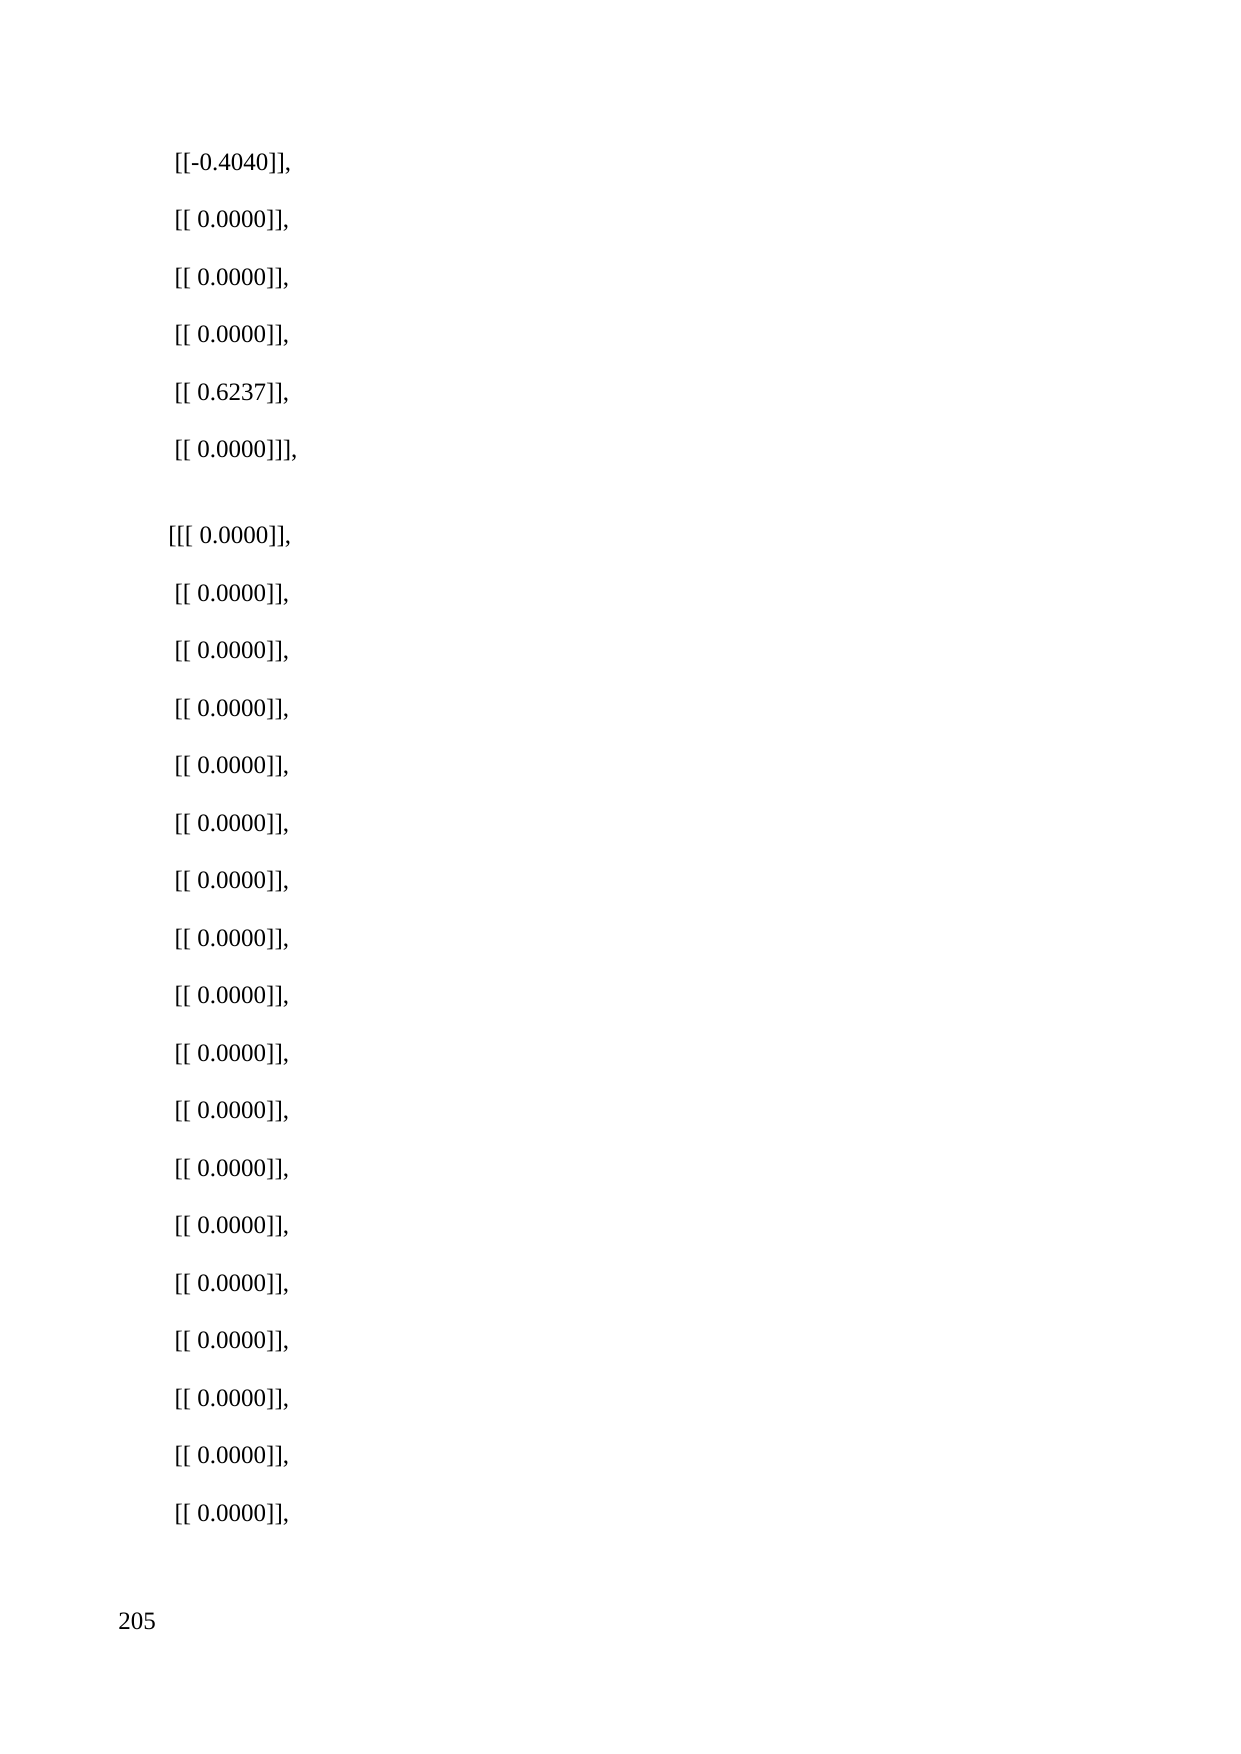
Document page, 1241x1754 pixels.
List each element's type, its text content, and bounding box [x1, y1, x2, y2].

text [[ 0.0000]], [118, 204, 1122, 233]
text [[ 0.0000]], [118, 1441, 1122, 1469]
text [[ 0.0000]], [118, 1096, 1122, 1124]
text [[ 0.0000]], [118, 319, 1122, 348]
text [[ 0.0000]], [118, 1268, 1122, 1297]
text [[ 0.0000]], [118, 751, 1122, 779]
text [[ 0.0000]], [118, 981, 1122, 1009]
text [[ 0.6237]], [118, 377, 1122, 406]
text [[ 0.0000]], [118, 1383, 1122, 1412]
text [[ 0.0000]], [118, 923, 1122, 952]
text [[-0.4040]], [118, 147, 1122, 176]
text [[ 0.0000]], [118, 1211, 1122, 1239]
text [[ 0.0000]], [118, 1153, 1122, 1182]
text [[ 0.0000]], [118, 866, 1122, 894]
text [[[ 0.0000]], [118, 521, 1122, 549]
text [[ 0.0000]]], [118, 434, 1122, 463]
text [[ 0.0000]], [118, 1326, 1122, 1354]
text [[ 0.0000]], [118, 1038, 1122, 1067]
text [[ 0.0000]], [118, 1498, 1122, 1527]
text [[ 0.0000]], [118, 693, 1122, 722]
text [[ 0.0000]], [118, 636, 1122, 664]
text [[ 0.0000]], [118, 578, 1122, 607]
text [[ 0.0000]], [118, 808, 1122, 837]
text [[ 0.0000]], [118, 262, 1122, 291]
